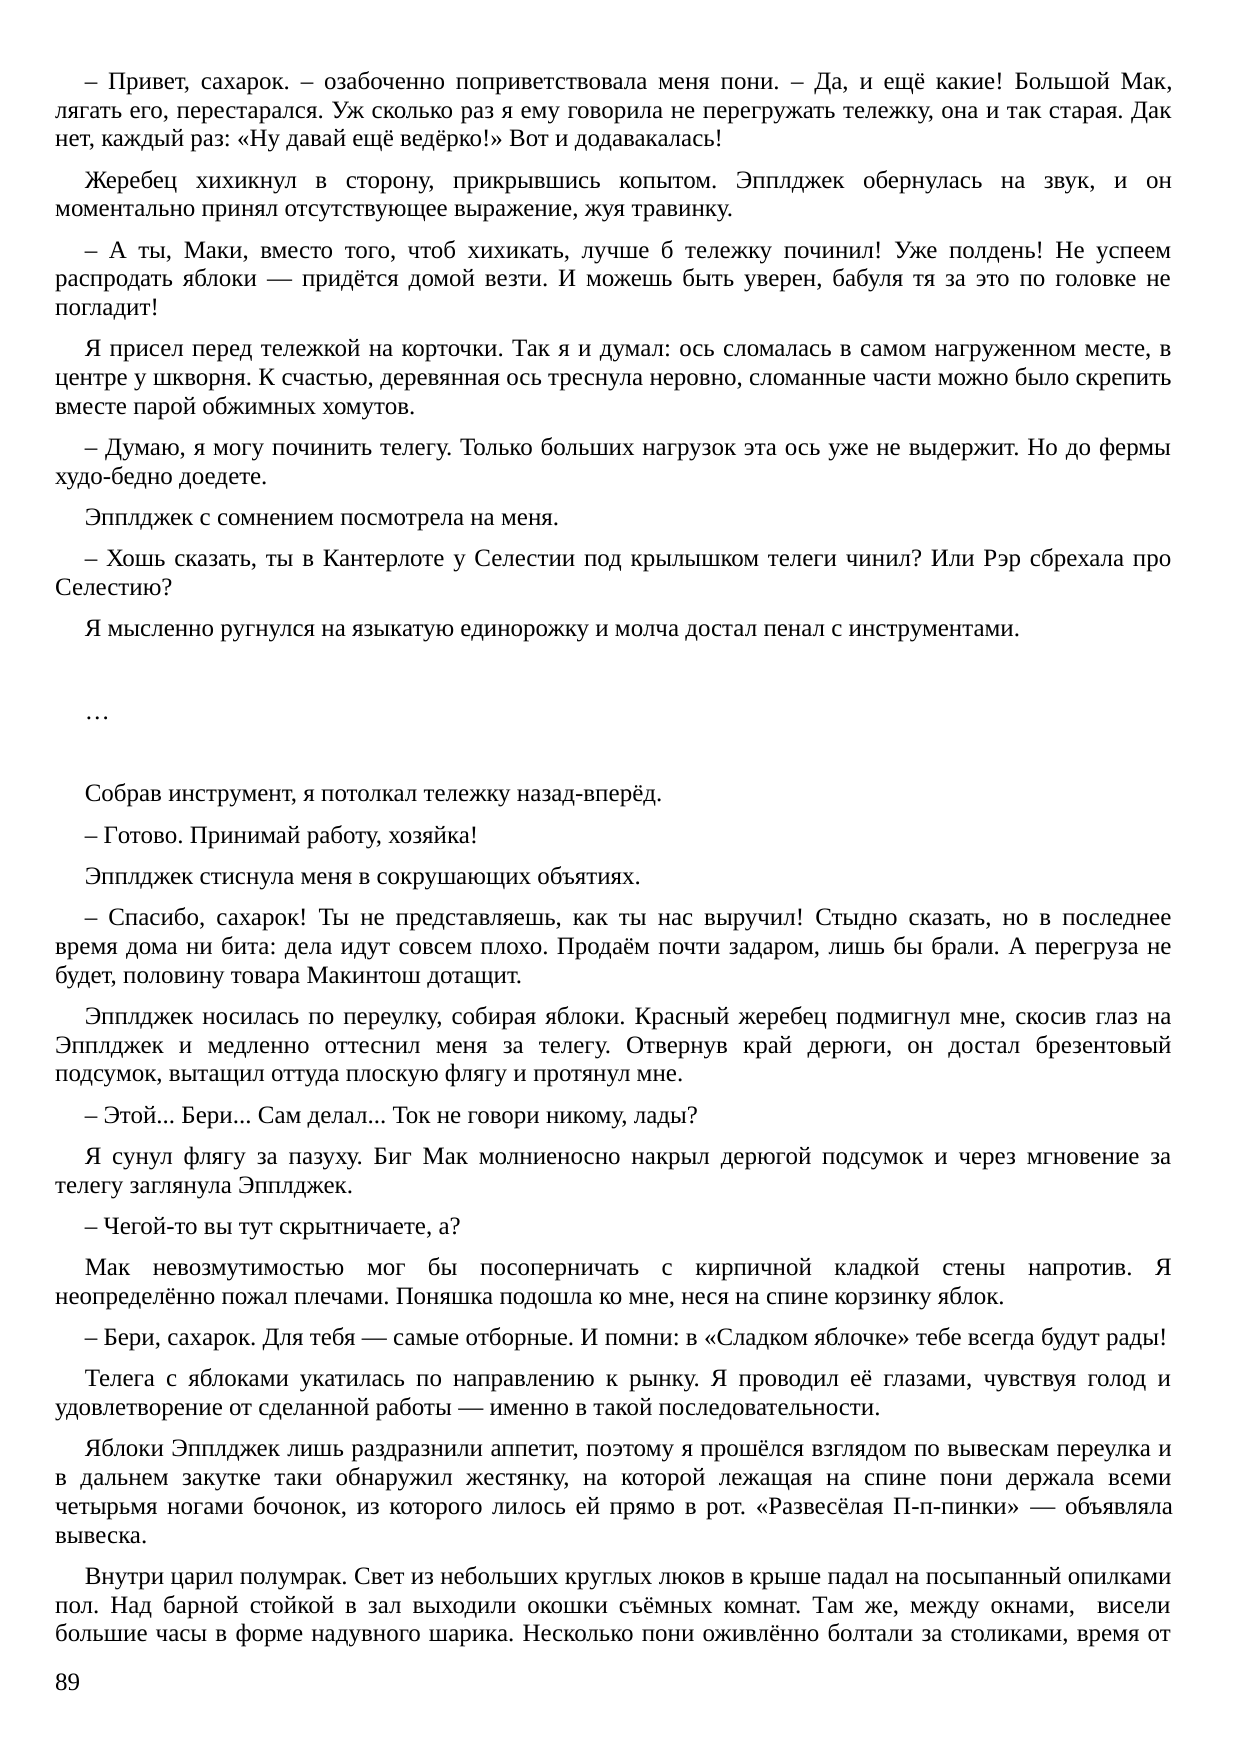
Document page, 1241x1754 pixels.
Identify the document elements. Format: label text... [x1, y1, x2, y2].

text – Думаю, я могу починить телегу. Только больших нагрузок эта ось уже не выдержит. Но до фермы худо-бедно доедете. [55, 432, 1173, 490]
text – Привет, сахарок. – озабоченно поприветствовала меня пони. – Да, и ещё какие! Большой Мак, лягать его, перестарался. Уж сколько раз я ему говорила не перегружать тележку, она и так старая. Дак нет, каждый раз: «Ну давай ещё ведёрко!» Вот и додавакалась! [55, 66, 1173, 152]
text Эпплджек носилась по переулку, собирая яблоки. Красный жеребец подмигнул мне, скосив глаз на Эпплджек и медленно оттеснил меня за телегу. Отвернув край дерюги, он достал брезентовый подсумок, вытащил оттуда плоскую флягу и протянул мне. [55, 1001, 1173, 1087]
text Внутри царил полумрак. Свет из небольших круглых люков в крыше падал на посыпанный опилками пол. Над барной стойкой в зал выходили окошки съёмных комнат. Там же, между окнами, висели большие часы в форме надувного шарика. Несколько пони оживлённо болтали за столиками, время от [55, 1561, 1173, 1647]
text – Этой... Бери... Сам делал... Ток не говори никому, лады? [55, 1100, 1173, 1128]
text – Готово. Принимай работу, хозяйка! [55, 820, 1173, 848]
text Я сунул флягу за пазуху. Биг Мак молниеносно накрыл дерюгой подсумок и через мгновение за телегу заглянула Эпплджек. [55, 1141, 1173, 1198]
text – А ты, Маки, вместо того, чтоб хихикать, лучше б тележку починил! Уже полдень! Не успеем распродать яблоки — придётся домой везти. И можешь быть уверен, бабуля тя за это по головке не погладит! [55, 235, 1173, 321]
text Эпплджек с сомнением посмотрела на меня. [55, 502, 1173, 531]
text Жеребец хихикнул в сторону, прикрывшись копытом. Эпплджек обернулась на звук, и он моментально принял отсутствующее выражение, жуя травинку. [55, 165, 1173, 222]
text … [55, 696, 1173, 725]
text Яблоки Эпплджек лишь раздразнили аппетит, поэтому я прошёлся взглядом по вывескам переулка и в дальнем закутке таки обнаружил жестянку, на которой лежащая на спине пони держала всеми четырьмя ногами бочонок, из которого лилось ей прямо в рот. «Развесёлая П-п-пинки» — объявляла вывеска. [55, 1433, 1173, 1548]
text Эпплджек стиснула меня в сокрушающих объятиях. [55, 861, 1173, 890]
text – Хошь сказать, ты в Кантерлоте у Селестии под крылышком телеги чинил? Или Рэр сбрехала про Селестию? [55, 543, 1173, 601]
text – Бери, сахарок. Для тебя — самые отборные. И помни: в «Сладком яблочке» тебе всегда будут рады! [55, 1322, 1173, 1351]
text Я мысленно ругнулся на языкатую единорожку и молча достал пенал с инструментами. [55, 613, 1173, 642]
text Собрав инструмент, я потолкал тележку назад-вперёд. [55, 778, 1173, 807]
text Телега с яблоками укатилась по направлению к рынку. Я проводил её глазами, чувствуя голод и удовлетворение от сделанной работы — именно в такой последовательности. [55, 1363, 1173, 1421]
text – Спасибо, сахарок! Ты не представляешь, как ты нас выручил! Стыдно сказать, но в последнее время дома ни бита: дела идут совсем плохо. Продаём почти задаром, лишь бы брали. А перегруза не будет, половину товара Макинтош дотащит. [55, 902, 1173, 988]
text Мак невозмутимостью мог бы посоперничать с кирпичной кладкой стены напротив. Я неопределённо пожал плечами. Поняшка подошла ко мне, неся на спине корзинку яблок. [55, 1252, 1173, 1310]
text Я присел перед тележкой на корточки. Так я и думал: ось сломалась в самом нагруженном месте, в центре у шкворня. К счастью, деревянная ось треснула неровно, сломанные части можно было скрепить вместе парой обжимных хомутов. [55, 333, 1173, 420]
text – Чегой-то вы тут скрытничаете, а? [55, 1211, 1173, 1240]
